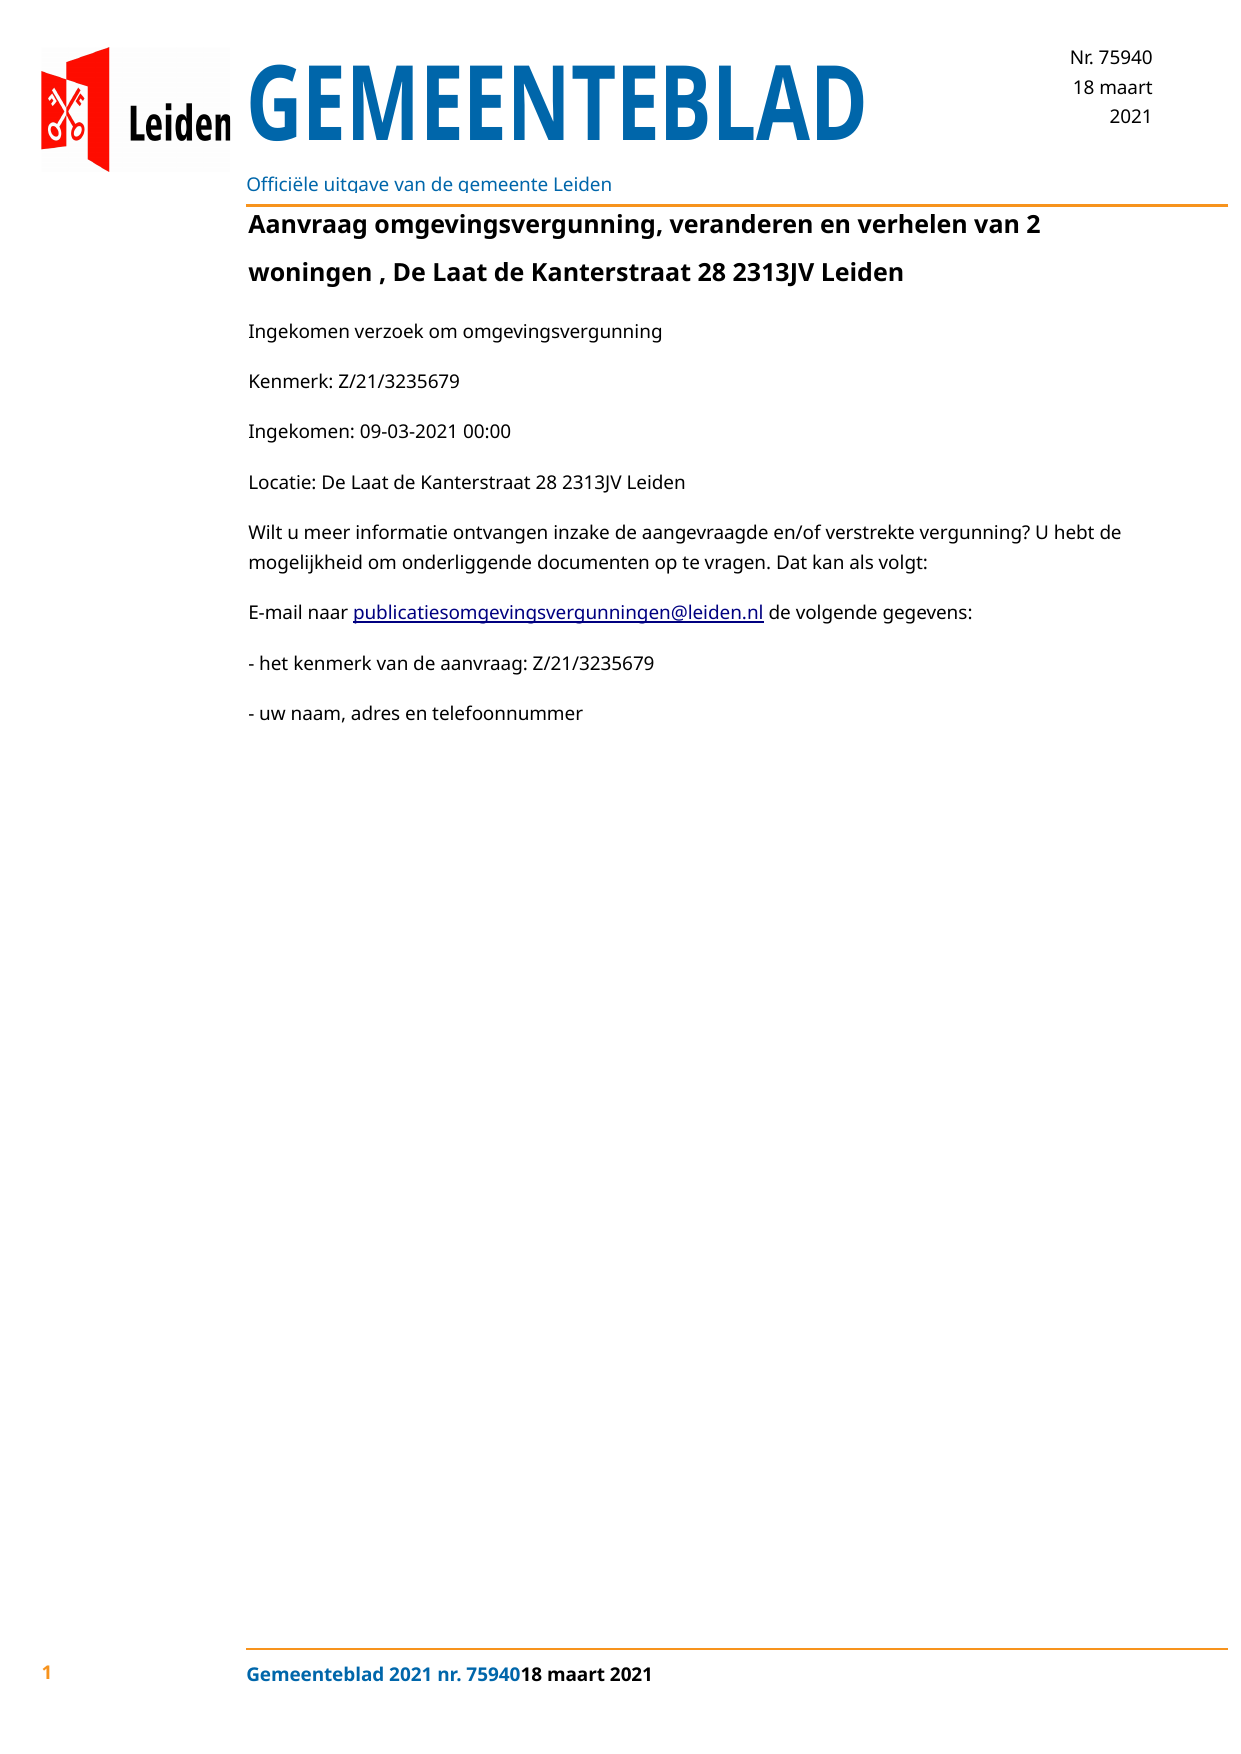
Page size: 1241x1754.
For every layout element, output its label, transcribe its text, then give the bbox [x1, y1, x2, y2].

text - uw naam, adres en telefoonnummer [248, 700, 1152, 726]
text Ingekomen verzoek om omgevingsvergunning [248, 318, 1152, 344]
picture [41, 47, 231, 172]
text Wilt u meer informatie ontvangen inzake de aangevraagde en/of verstrekte vergunning? U hebt de mogelijkheid om onderliggende documenten op te vragen. Dat kan als volgt: [248, 519, 1152, 575]
text E-mail naar publicatiesomgevingsvergunningen@leiden.nl de volgende gegevens: [248, 599, 1152, 625]
text Kenmerk: Z/21/3235679 [248, 368, 1152, 394]
text Locatie: De Laat de Kanterstraat 28 2313JV Leiden [248, 469, 1152, 495]
text - het kenmerk van de aanvraag: Z/21/3235679 [248, 650, 1152, 676]
text Ingekomen: 09-03-2021 00:00 [248, 419, 1152, 444]
text Aanvraag omgevingsvergunning, veranderen en verhelen van 2 woningen , De Laat de Kanterstraat 28 2313JV Leiden [248, 207, 1152, 288]
